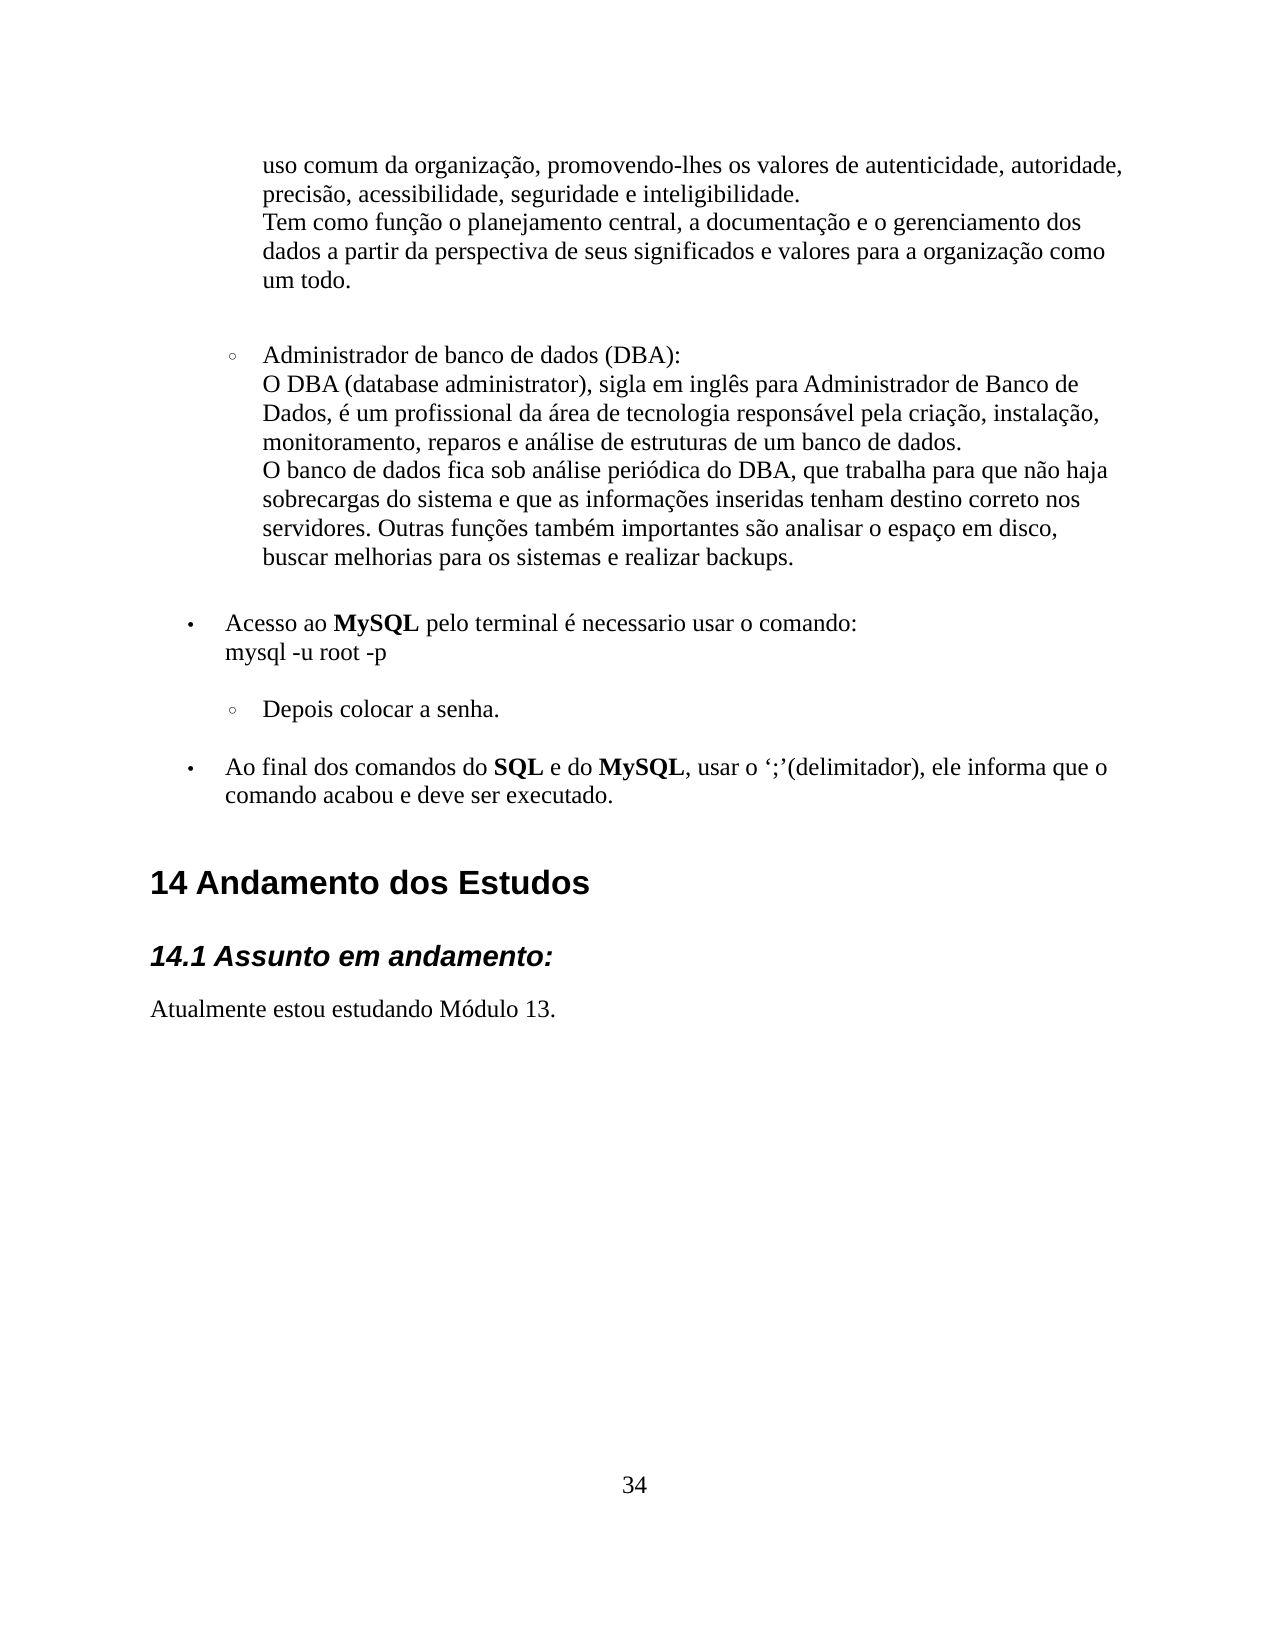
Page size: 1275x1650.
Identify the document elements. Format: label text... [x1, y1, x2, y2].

text Atualmente estou estudando Módulo 13. [150, 994, 1125, 1052]
list Ao final dos comandos do SQL e do MySQL, usar o ‘;’(delimitador), ele informa que o comando acabou e deve ser executado. [187, 752, 1125, 809]
subtitle 14 Andamento dos Estudos [150, 863, 1125, 902]
list uso comum da organização, promovendo-lhes os valores de autenticidade, autoridade, precisão, acessibilidade, seguridade e inteligibilidade. Tem como função o planejamento central, a documentação e o gerenciamento dos dados a partir da perspectiva de seus significados e valores para a organização como um todo. [225, 150, 1125, 322]
subtitle 14.1 Assunto em andamento: [150, 939, 1125, 973]
list Acesso ao MySQL pelo terminal é necessario usar o comando: mysql -u root -p [187, 608, 1125, 694]
list Depois colocar a senha. [225, 694, 1125, 752]
list Administrador de banco de dados (DBA): O DBA (database administrator), sigla em inglês para Administrador de Banco de Dados, é um profissional da área de tecnologia responsável pela criação, instalação, monitoramento, reparos e análise de estruturas de um banco de dados. O banco de dados fica sob análise periódica do DBA, que trabalha para que não haja sobrecargas do sistema e que as informações inseridas tenham destino correto nos servidores. Outras funções também importantes são analisar o espaço em disco, buscar melhorias para os sistemas e realizar backups. [225, 340, 1125, 599]
